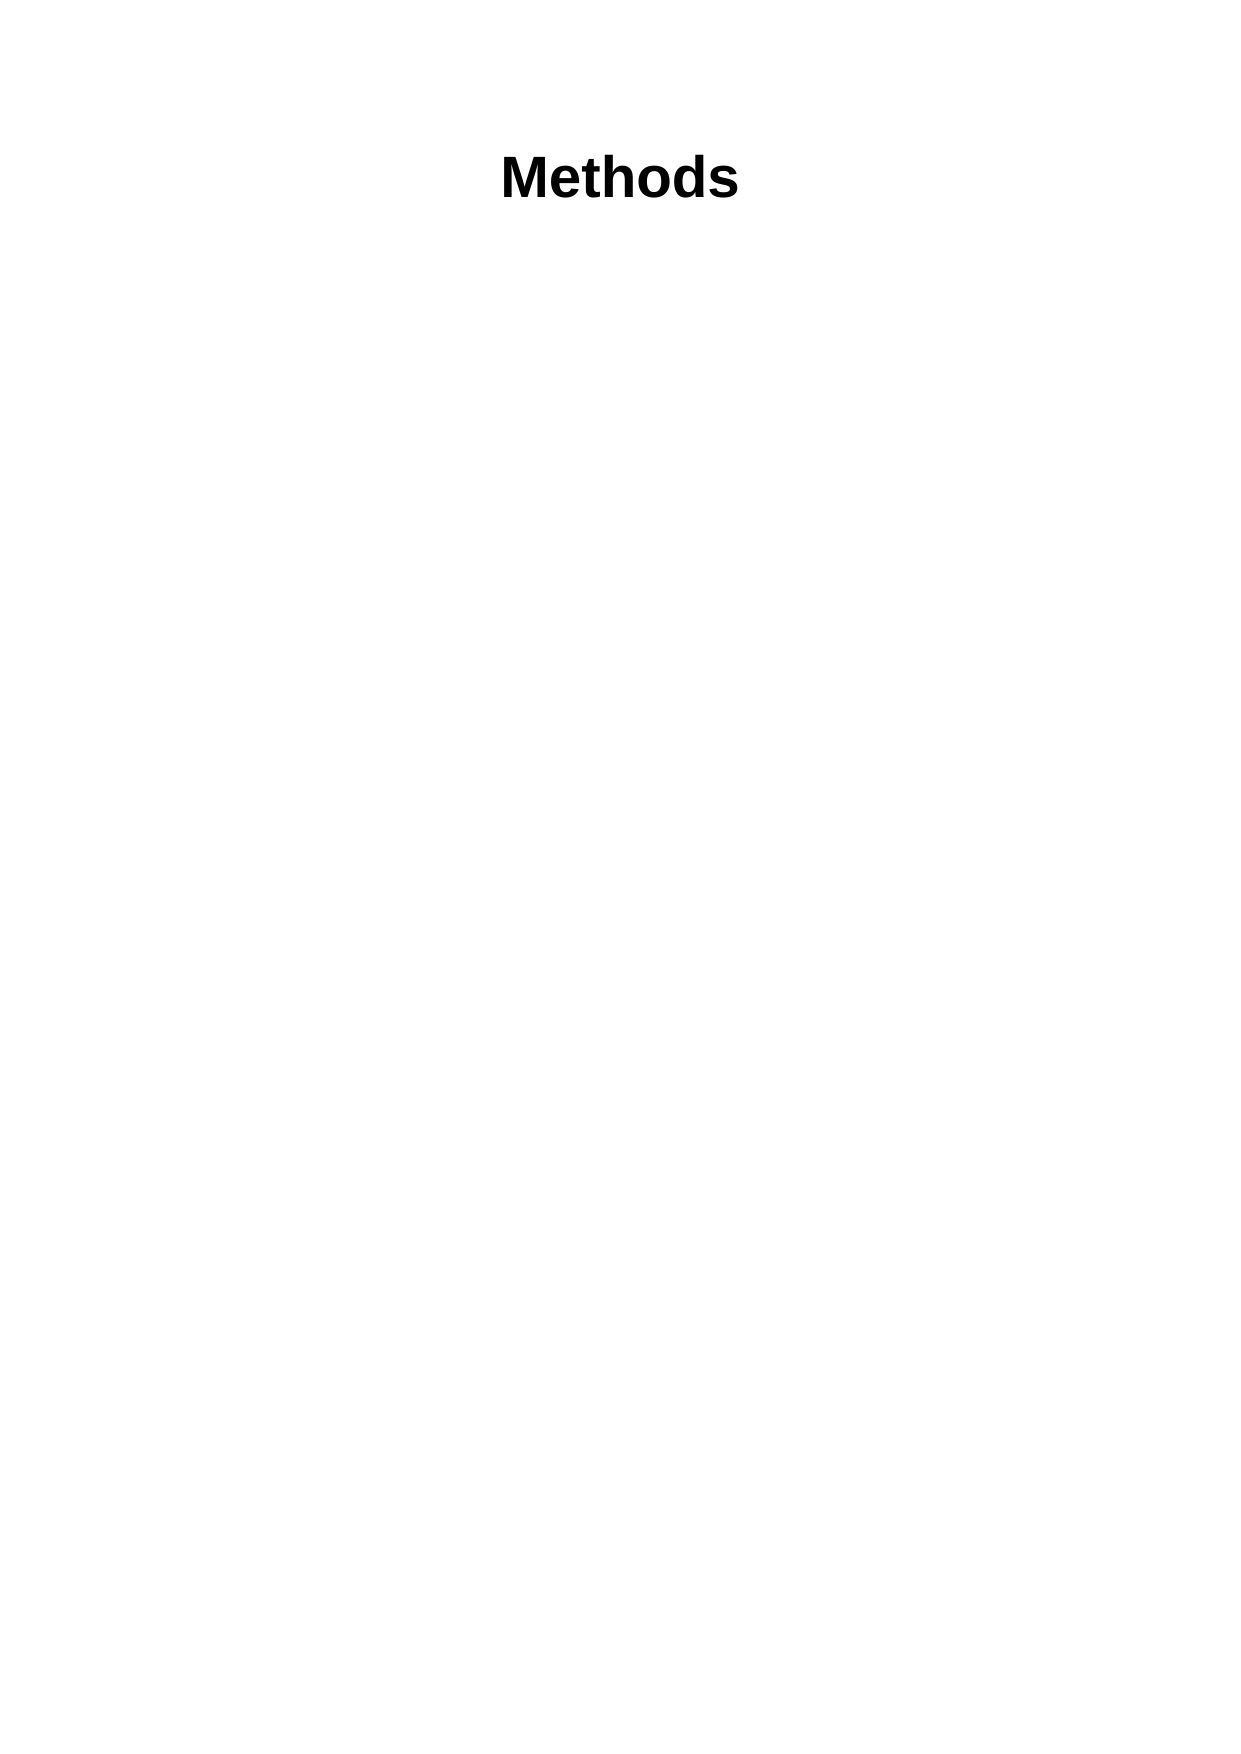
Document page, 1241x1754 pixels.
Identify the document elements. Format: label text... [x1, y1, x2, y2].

title Methods [118, 143, 1122, 210]
